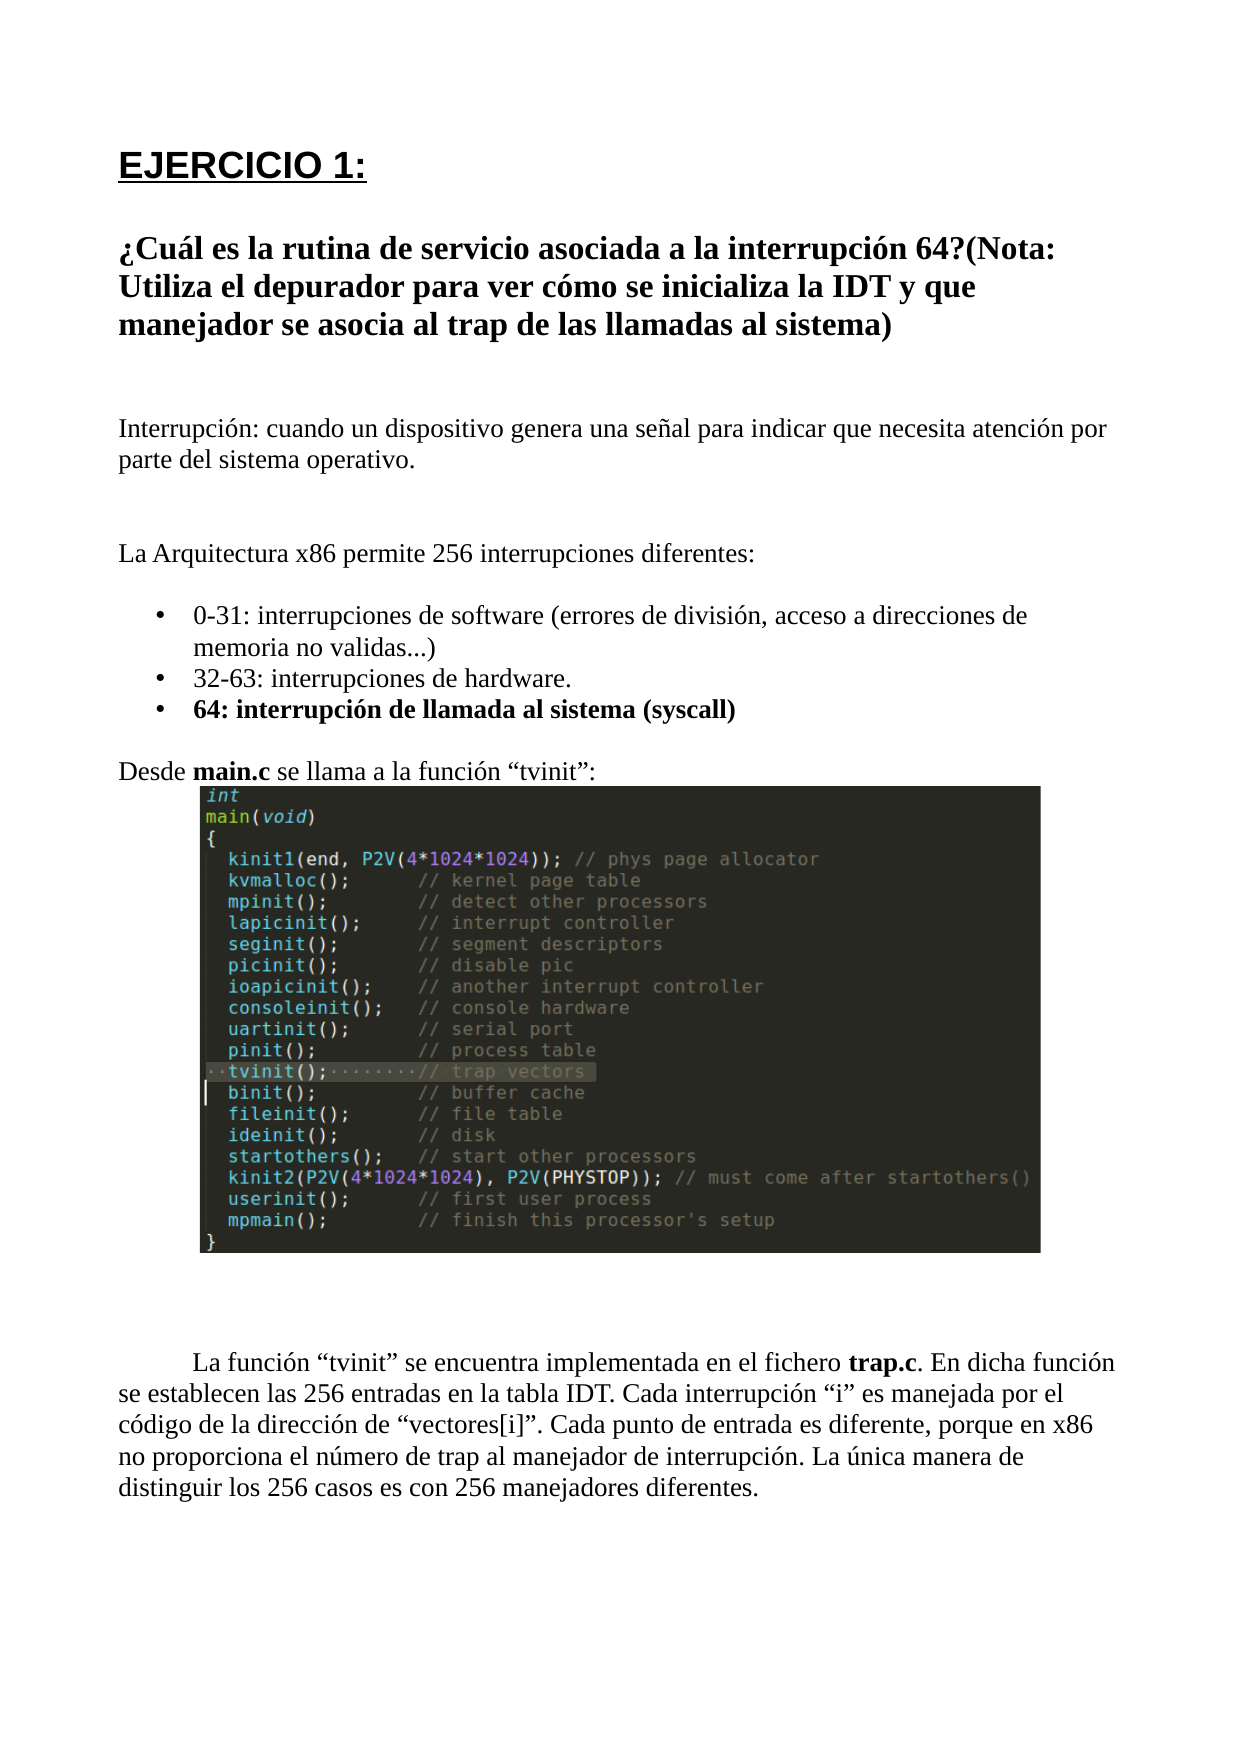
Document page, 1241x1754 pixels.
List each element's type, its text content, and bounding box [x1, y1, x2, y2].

text La Arquitectura x86 permite 256 interrupciones diferentes: [118, 537, 1122, 568]
text ¿Cuál es la rutina de servicio asociada a la interrupción 64?(Nota: Utiliza el depurador para ver cómo se inicializa la IDT y que manejador se asocia al trap de las llamadas al sistema) [118, 228, 1122, 343]
list 64: interrupción de llamada al sistema (syscall) [156, 693, 1122, 724]
text Desde main.c se llama a la función “tvinit”: [118, 755, 1122, 787]
picture [199, 786, 1041, 1253]
list 0-31: interrupciones de software (errores de división, acceso a direcciones de memoria no validas...) [156, 599, 1122, 662]
list 32-63: interrupciones de hardware. [156, 662, 1122, 693]
text Interrupción: cuando un dispositivo genera una señal para indicar que necesita atención por parte del sistema operativo. [118, 412, 1122, 475]
subtitle EJERCICIO 1: [118, 143, 1122, 187]
text La función “tvinit” se encuentra implementada en el fichero trap.c. En dicha función se establecen las 256 entradas en la tabla IDT. Cada interrupción “i” es manejada por el código de la dirección de “vectores[i]”. Cada punto de entrada es diferente, porque en x86 no proporciona el número de trap al manejador de interrupción. La única manera de distinguir los 256 casos es con 256 manejadores diferentes. [118, 1346, 1122, 1502]
